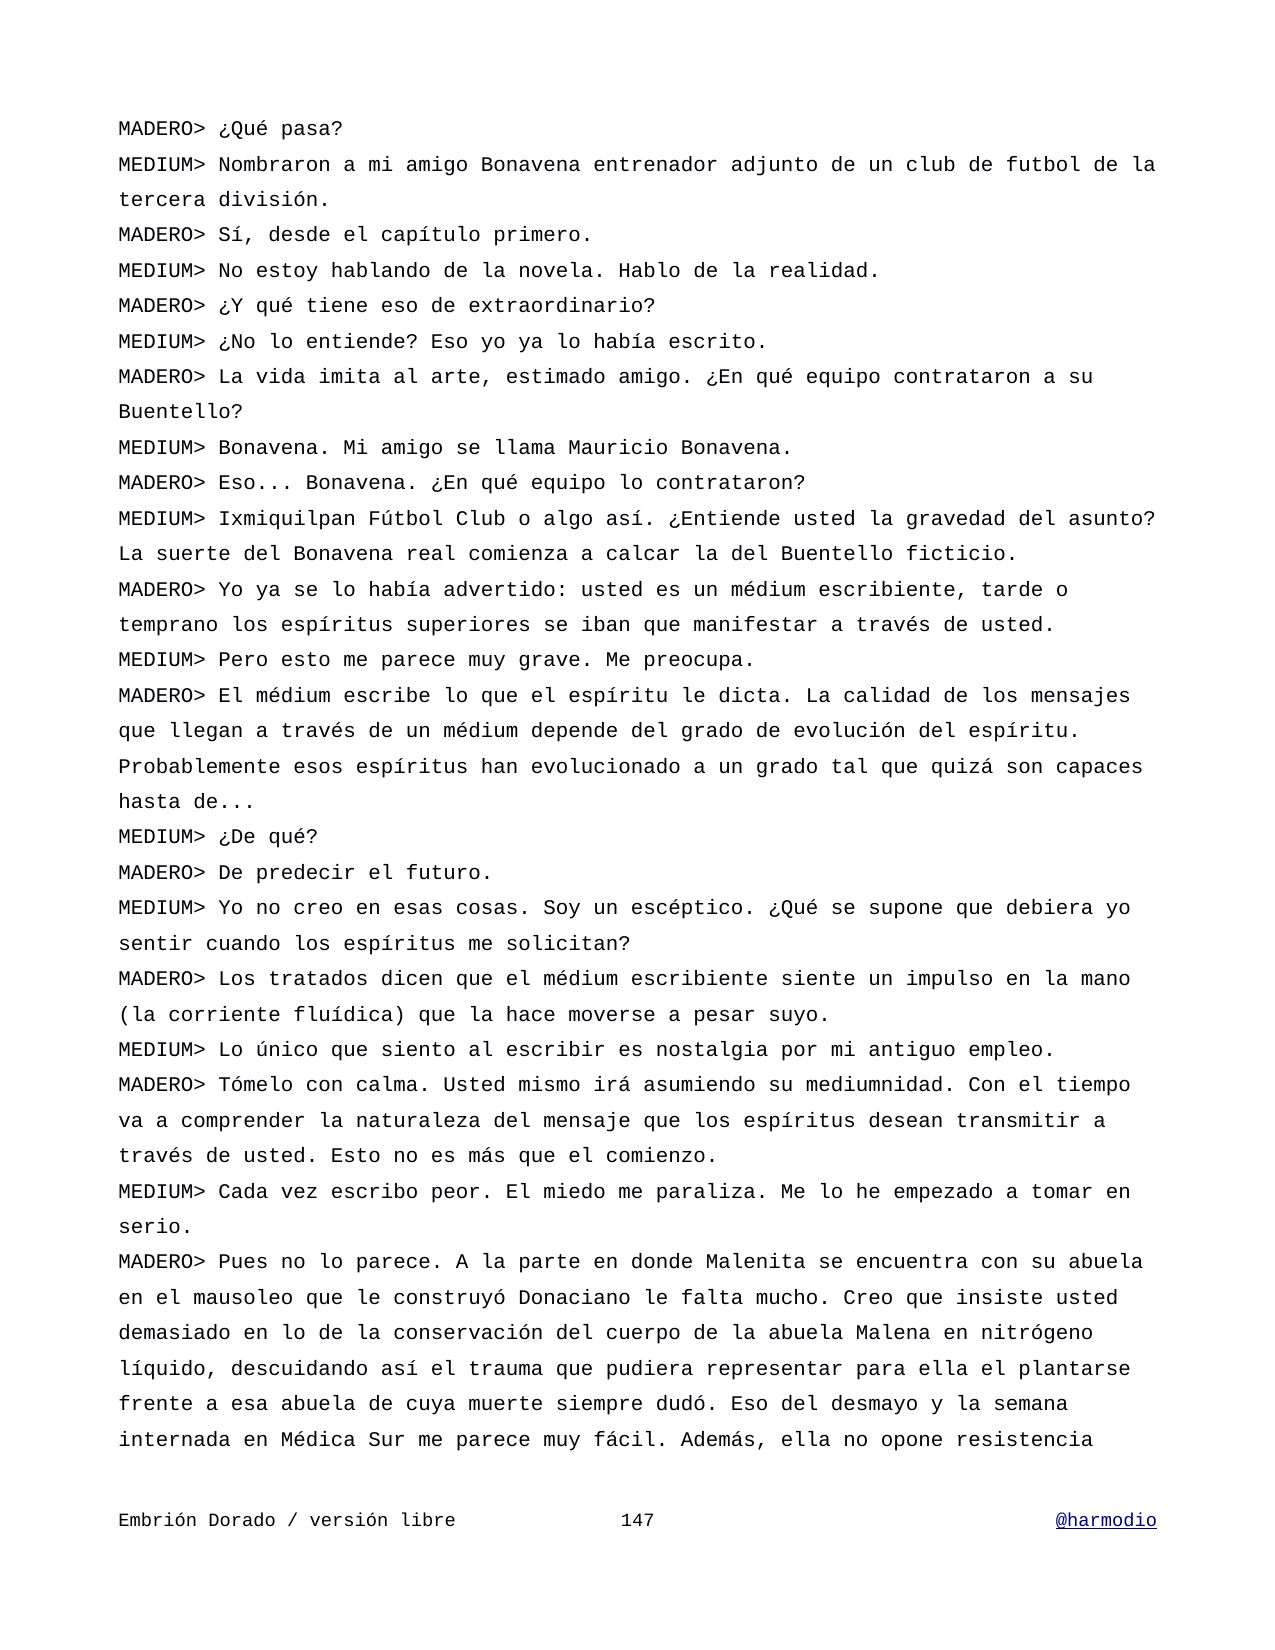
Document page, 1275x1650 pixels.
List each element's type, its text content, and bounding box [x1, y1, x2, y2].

text MEDIUM> Pero esto me parece muy grave. Me preocupa. [118, 649, 1157, 673]
text MEDIUM> Bonavena. Mi amigo se llama Mauricio Bonavena. [118, 437, 1157, 461]
text MEDIUM> ¿No lo entiende? Eso yo ya lo había escrito. [118, 331, 1157, 354]
text MEDIUM> Lo único que siento al escribir es nostalgia por mi antiguo empleo. [118, 1039, 1157, 1063]
text MADERO> ¿Y qué tiene eso de extraordinario? [118, 295, 1157, 319]
text MEDIUM> Ixmiquilpan Fútbol Club o algo así. ¿Entiende usted la gravedad del asunto? La suerte del Bonavena real comienza a calcar la del Buentello ficticio. [118, 508, 1157, 567]
text MADERO> Yo ya se lo había advertido: usted es un médium escribiente, tarde o temprano los espíritus superiores se iban que manifestar a través de usted. [118, 578, 1157, 638]
text MEDIUM> Cada vez escribo peor. El miedo me paraliza. Me lo he empezado a tomar en serio. [118, 1181, 1157, 1240]
text MADERO> Eso... Bonavena. ¿En qué equipo lo contrataron? [118, 472, 1157, 496]
text MADERO> Los tratados dicen que el médium escribiente siente un impulso en la mano (la corriente fluídica) que la hace moverse a pesar suyo. [118, 968, 1157, 1027]
text MEDIUM> Yo no creo en esas cosas. Soy un escéptico. ¿Qué se supone que debiera yo sentir cuando los espíritus me solicitan? [118, 897, 1157, 956]
text MADERO> Sí, desde el capítulo primero. [118, 224, 1157, 248]
text MADERO> Tómelo con calma. Usted mismo irá asumiendo su mediumnidad. Con el tiempo va a comprender la naturaleza del mensaje que los espíritus desean transmitir a través de usted. Esto no es más que el comienzo. [118, 1074, 1157, 1169]
text MADERO> El médium escribe lo que el espíritu le dicta. La calidad de los mensajes que llegan a través de un médium depende del grado de evolución del espíritu. Probablemente esos espíritus han evolucionado a un grado tal que quizá son capaces hasta de... [118, 685, 1157, 815]
text MEDIUM> ¿De qué? [118, 826, 1157, 850]
text MADERO> Pues no lo parece. A la parte en donde Malenita se encuentra con su abuela en el mausoleo que le construyó Donaciano le falta mucho. Creo que insiste usted demasiado en lo de la conservación del cuerpo de la abuela Malena en nitrógeno líquido, descuidando así el trauma que pudiera representar para ella el plantarse frente a esa abuela de cuya muerte siempre dudó. Eso del desmayo y la semana internada en Médica Sur me parece muy fácil. Además, ella no opone resistencia [118, 1251, 1157, 1452]
text MEDIUM> No estoy hablando de la novela. Hablo de la realidad. [118, 260, 1157, 283]
text MADERO> ¿Qué pasa? [118, 118, 1157, 142]
text MEDIUM> Nombraron a mi amigo Bonavena entrenador adjunto de un club de futbol de la tercera división. [118, 153, 1157, 213]
text MADERO> La vida imita al arte, estimado amigo. ¿En qué equipo contrataron a su Buentello? [118, 366, 1157, 425]
text MADERO> De predecir el futuro. [118, 862, 1157, 886]
